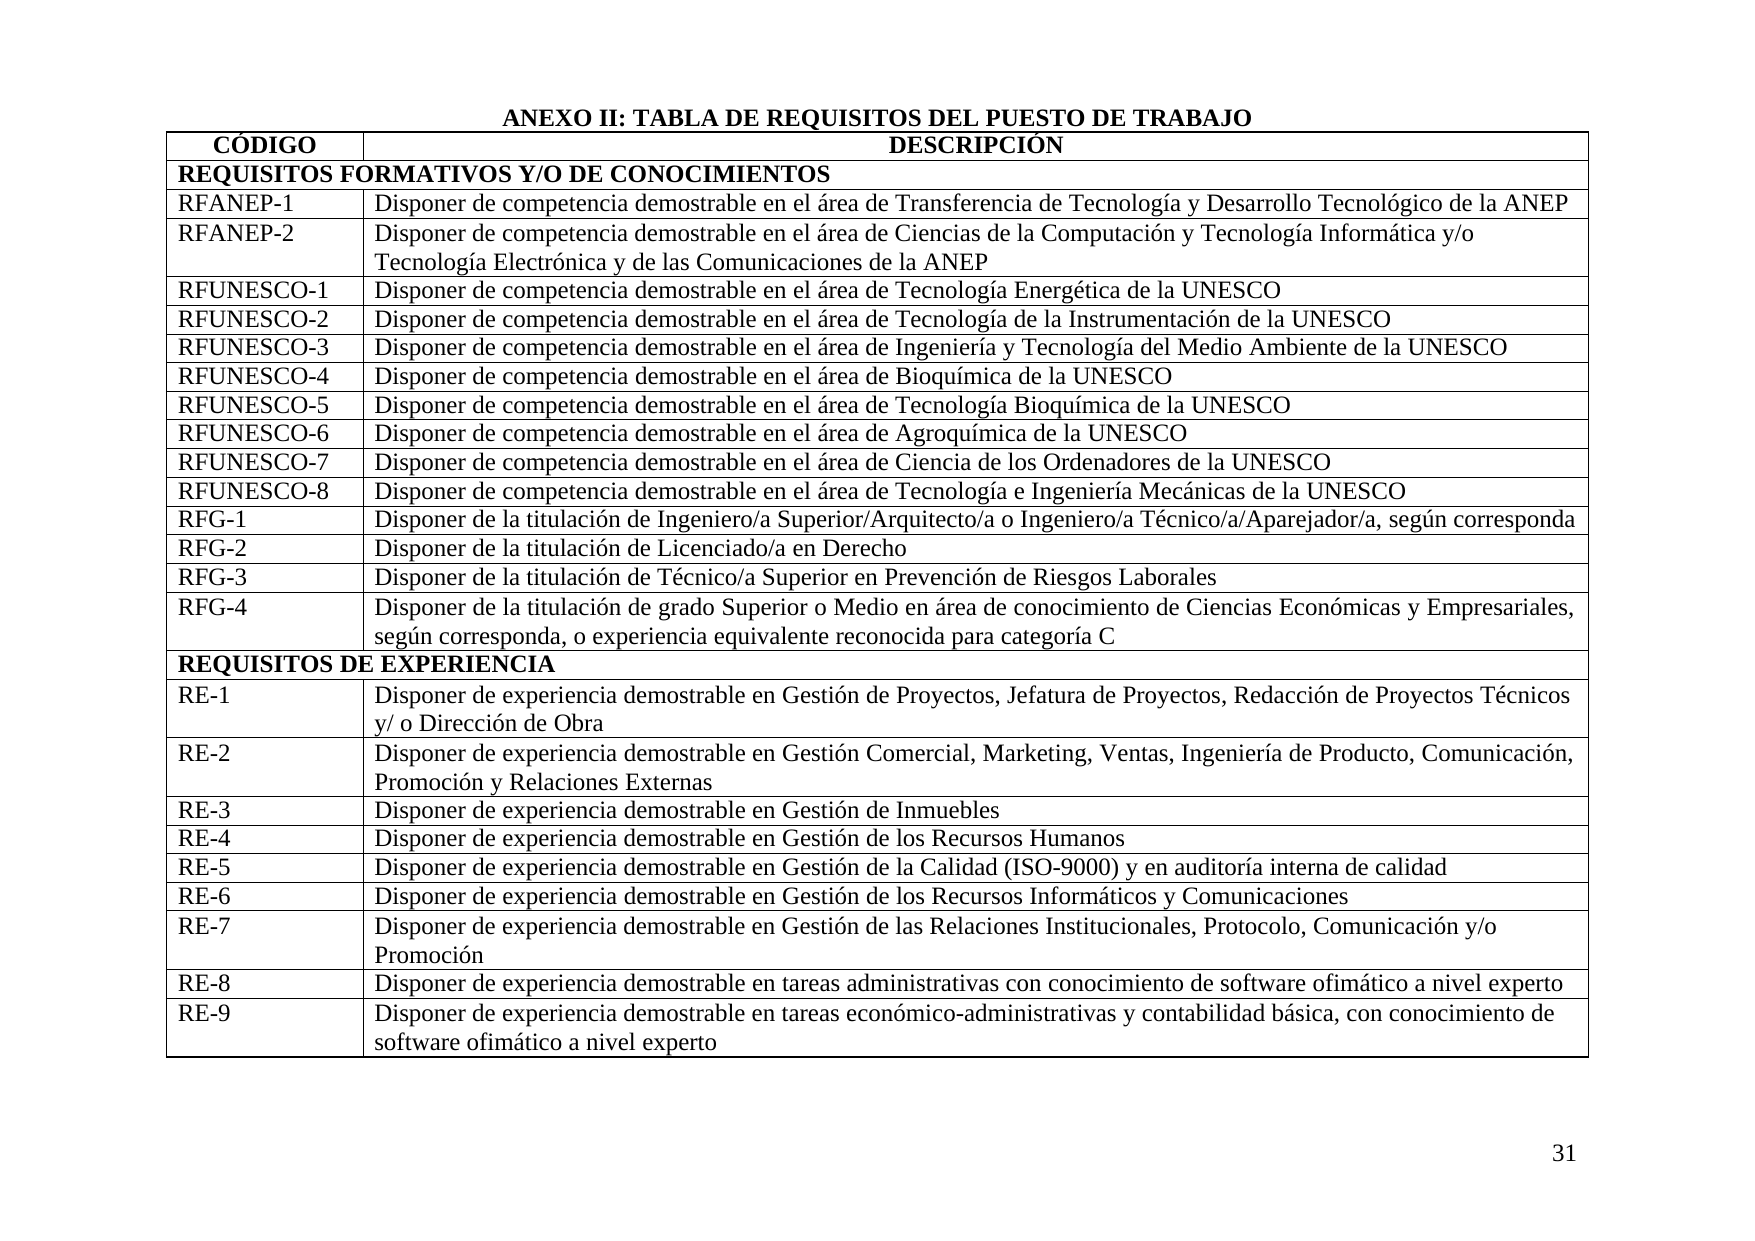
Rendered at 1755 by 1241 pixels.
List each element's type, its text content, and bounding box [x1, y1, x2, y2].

table_cell RFUNESCO-7 [167, 449, 363, 477]
table_cell Disponer de la titulación de grado Superior o Medio en área de conocimiento de Ciencias Económicas y Empresariales, según corresponda, o experiencia equivalente reconocida para categoría C [364, 593, 1588, 650]
table_cell Disponer de la titulación de Ingeniero/a Superior/Arquitecto/a o Ingeniero/a Técnico/a/Aparejador/a, según corresponda [364, 507, 1588, 534]
table_cell Disponer de experiencia demostrable en Gestión de Inmuebles [364, 797, 1588, 824]
table_cell Disponer de competencia demostrable en el área de Tecnología Bioquímica de la UNESCO [364, 392, 1588, 419]
table_cell RFUNESCO-3 [167, 335, 363, 362]
table_cell Disponer de experiencia demostrable en Gestión de las Relaciones Institucionales, Protocolo, Comunicación y/o Promoción [364, 911, 1588, 969]
table_cell Disponer de experiencia demostrable en Gestión de Proyectos, Jefatura de Proyectos, Redacción de Proyectos Técnicos y/ o Dirección de Obra [364, 680, 1588, 737]
table_cell Disponer de competencia demostrable en el área de Agroquímica de la UNESCO [364, 420, 1588, 448]
table_header CÓDIGO [167, 133, 363, 160]
table_cell RE-6 [167, 883, 363, 910]
table_cell RFUNESCO-6 [167, 420, 363, 448]
table_cell Disponer de experiencia demostrable en Gestión de los Recursos Informáticos y Comunicaciones [364, 883, 1588, 910]
table_cell RFG-1 [167, 507, 363, 534]
table_cell Disponer de competencia demostrable en el área de Tecnología Energética de la UNESCO [364, 277, 1588, 305]
subtitle ANEXO II: TABLA DE REQUISITOS DEL PUESTO DE TRABAJO [488, 103, 1266, 131]
table_cell Disponer de competencia demostrable en el área de Ciencias de la Computación y Tecnología Informática y/o Tecnología Electrónica y de las Comunicaciones de la ANEP [364, 219, 1588, 276]
table_cell Disponer de experiencia demostrable en tareas económico-administrativas y contabilidad básica, con conocimiento de software ofimático a nivel experto [364, 999, 1588, 1056]
table_cell Disponer de experiencia demostrable en tareas administrativas con conocimiento de software ofimático a nivel experto [364, 970, 1588, 998]
table_cell Disponer de competencia demostrable en el área de Tecnología e Ingeniería Mecánicas de la UNESCO [364, 478, 1588, 506]
table_cell RE-2 [167, 738, 363, 796]
table_cell RFUNESCO-8 [167, 478, 363, 506]
table_cell Disponer de competencia demostrable en el área de Transferencia de Tecnología y Desarrollo Tecnológico de la ANEP [364, 190, 1588, 217]
table_cell RFUNESCO-5 [167, 392, 363, 419]
table_header DESCRIPCIÓN [364, 133, 1588, 160]
table_cell RE-7 [167, 911, 363, 969]
table_cell Disponer de competencia demostrable en el área de Ciencia de los Ordenadores de la UNESCO [364, 449, 1588, 477]
table_cell Disponer de competencia demostrable en el área de Tecnología de la Instrumentación de la UNESCO [364, 306, 1588, 333]
table_cell REQUISITOS DE EXPERIENCIA [167, 651, 1588, 679]
table_cell RE-8 [167, 970, 363, 998]
table_cell Disponer de competencia demostrable en el área de Bioquímica de la UNESCO [364, 363, 1588, 391]
table_cell RE-1 [167, 680, 363, 737]
table_cell REQUISITOS FORMATIVOS Y/O DE CONOCIMIENTOS [167, 161, 1588, 189]
table_cell RFG-4 [167, 593, 363, 650]
table_cell RE-5 [167, 854, 363, 882]
table_cell RFUNESCO-2 [167, 306, 363, 333]
table_cell RFUNESCO-1 [167, 277, 363, 305]
table_cell Disponer de la titulación de Licenciado/a en Derecho [364, 535, 1588, 563]
table_cell Disponer de experiencia demostrable en Gestión Comercial, Marketing, Ventas, Ingeniería de Producto, Comunicación, Promoción y Relaciones Externas [364, 738, 1588, 796]
table_cell RE-3 [167, 797, 363, 824]
table_cell RFUNESCO-4 [167, 363, 363, 391]
table_cell RFG-2 [167, 535, 363, 563]
table_cell RFANEP-2 [167, 219, 363, 276]
table_cell Disponer de competencia demostrable en el área de Ingeniería y Tecnología del Medio Ambiente de la UNESCO [364, 335, 1588, 362]
table_cell Disponer de experiencia demostrable en Gestión de los Recursos Humanos [364, 826, 1588, 853]
table_cell Disponer de experiencia demostrable en Gestión de la Calidad (ISO-9000) y en auditoría interna de calidad [364, 854, 1588, 882]
table_cell RFG-3 [167, 564, 363, 592]
table_cell RE-9 [167, 999, 363, 1056]
table_cell RFANEP-1 [167, 190, 363, 217]
table_cell RE-4 [167, 826, 363, 853]
table_cell Disponer de la titulación de Técnico/a Superior en Prevención de Riesgos Laborales [364, 564, 1588, 592]
